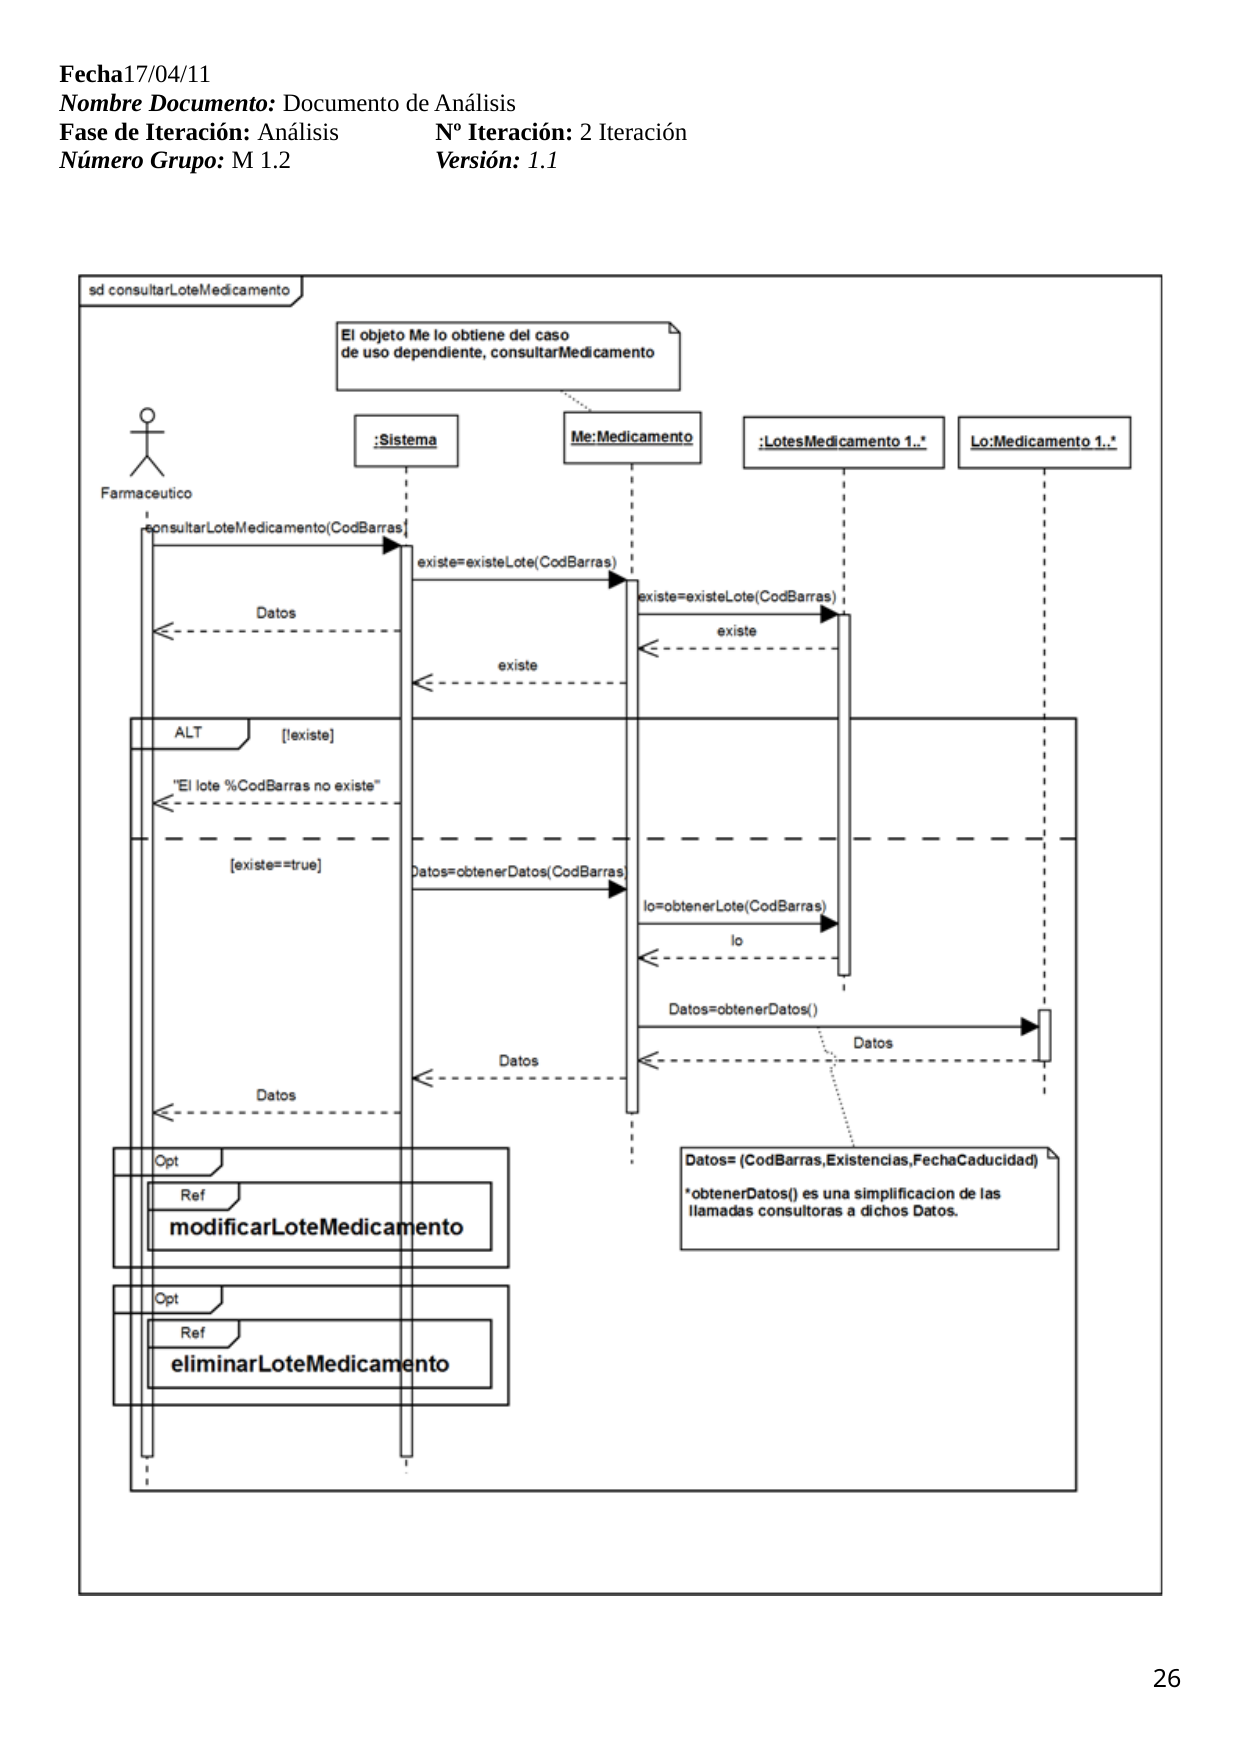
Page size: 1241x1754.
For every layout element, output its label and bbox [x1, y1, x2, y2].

picture [77, 273, 1163, 1596]
